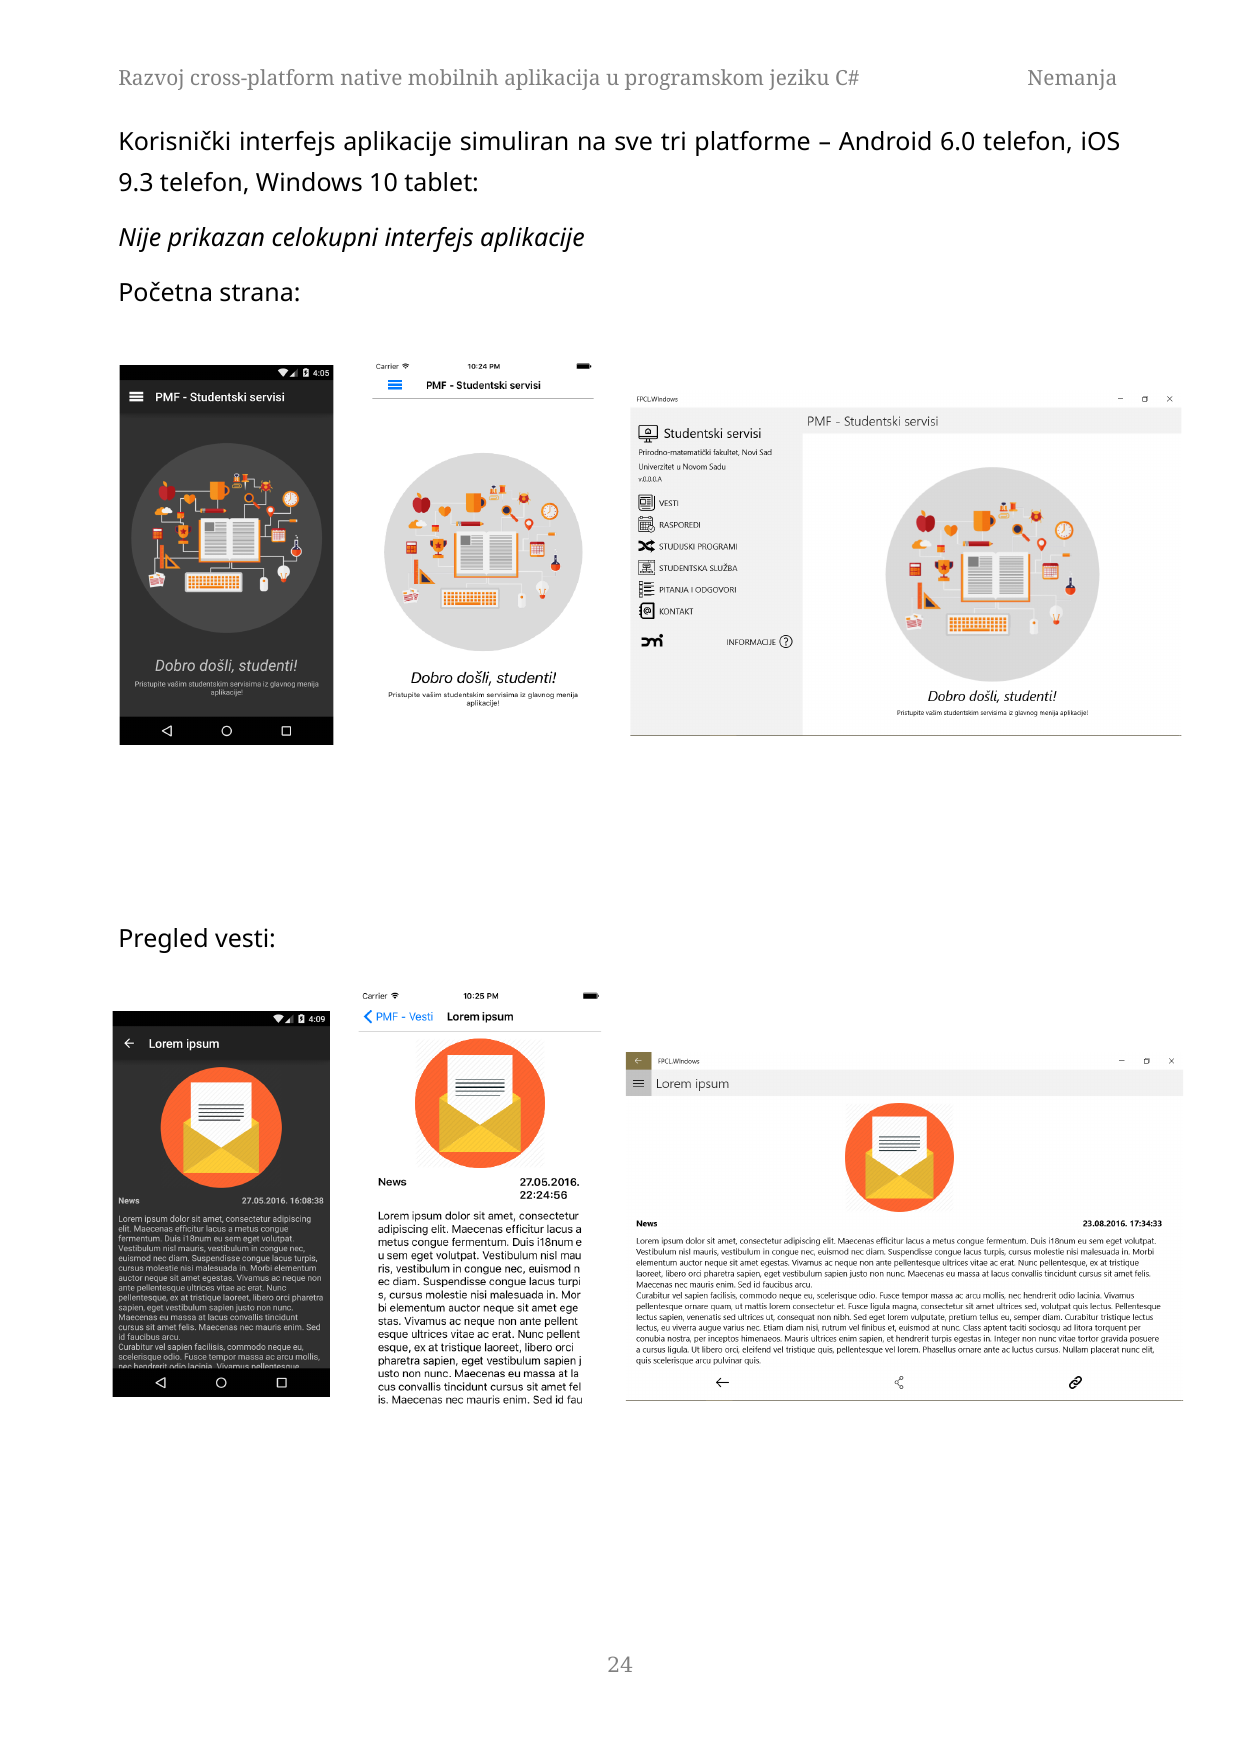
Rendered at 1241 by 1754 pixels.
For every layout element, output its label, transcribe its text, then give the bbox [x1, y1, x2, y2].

text Početna strana: [118, 275, 1122, 309]
picture [625, 1052, 1184, 1401]
picture [119, 365, 334, 745]
text Korisnički interfejs aplikacije simuliran na sve tri platforme – Android 6.0 telefon, iOS 9.3 telefon, Windows 10 tablet: [118, 123, 1122, 198]
picture [358, 989, 602, 1421]
picture [372, 360, 594, 755]
picture [112, 1011, 330, 1397]
picture [630, 390, 1182, 736]
text Pregled vesti: [118, 921, 1122, 954]
text Nije prikazan celokupni interfejs aplikacije [118, 219, 1122, 254]
